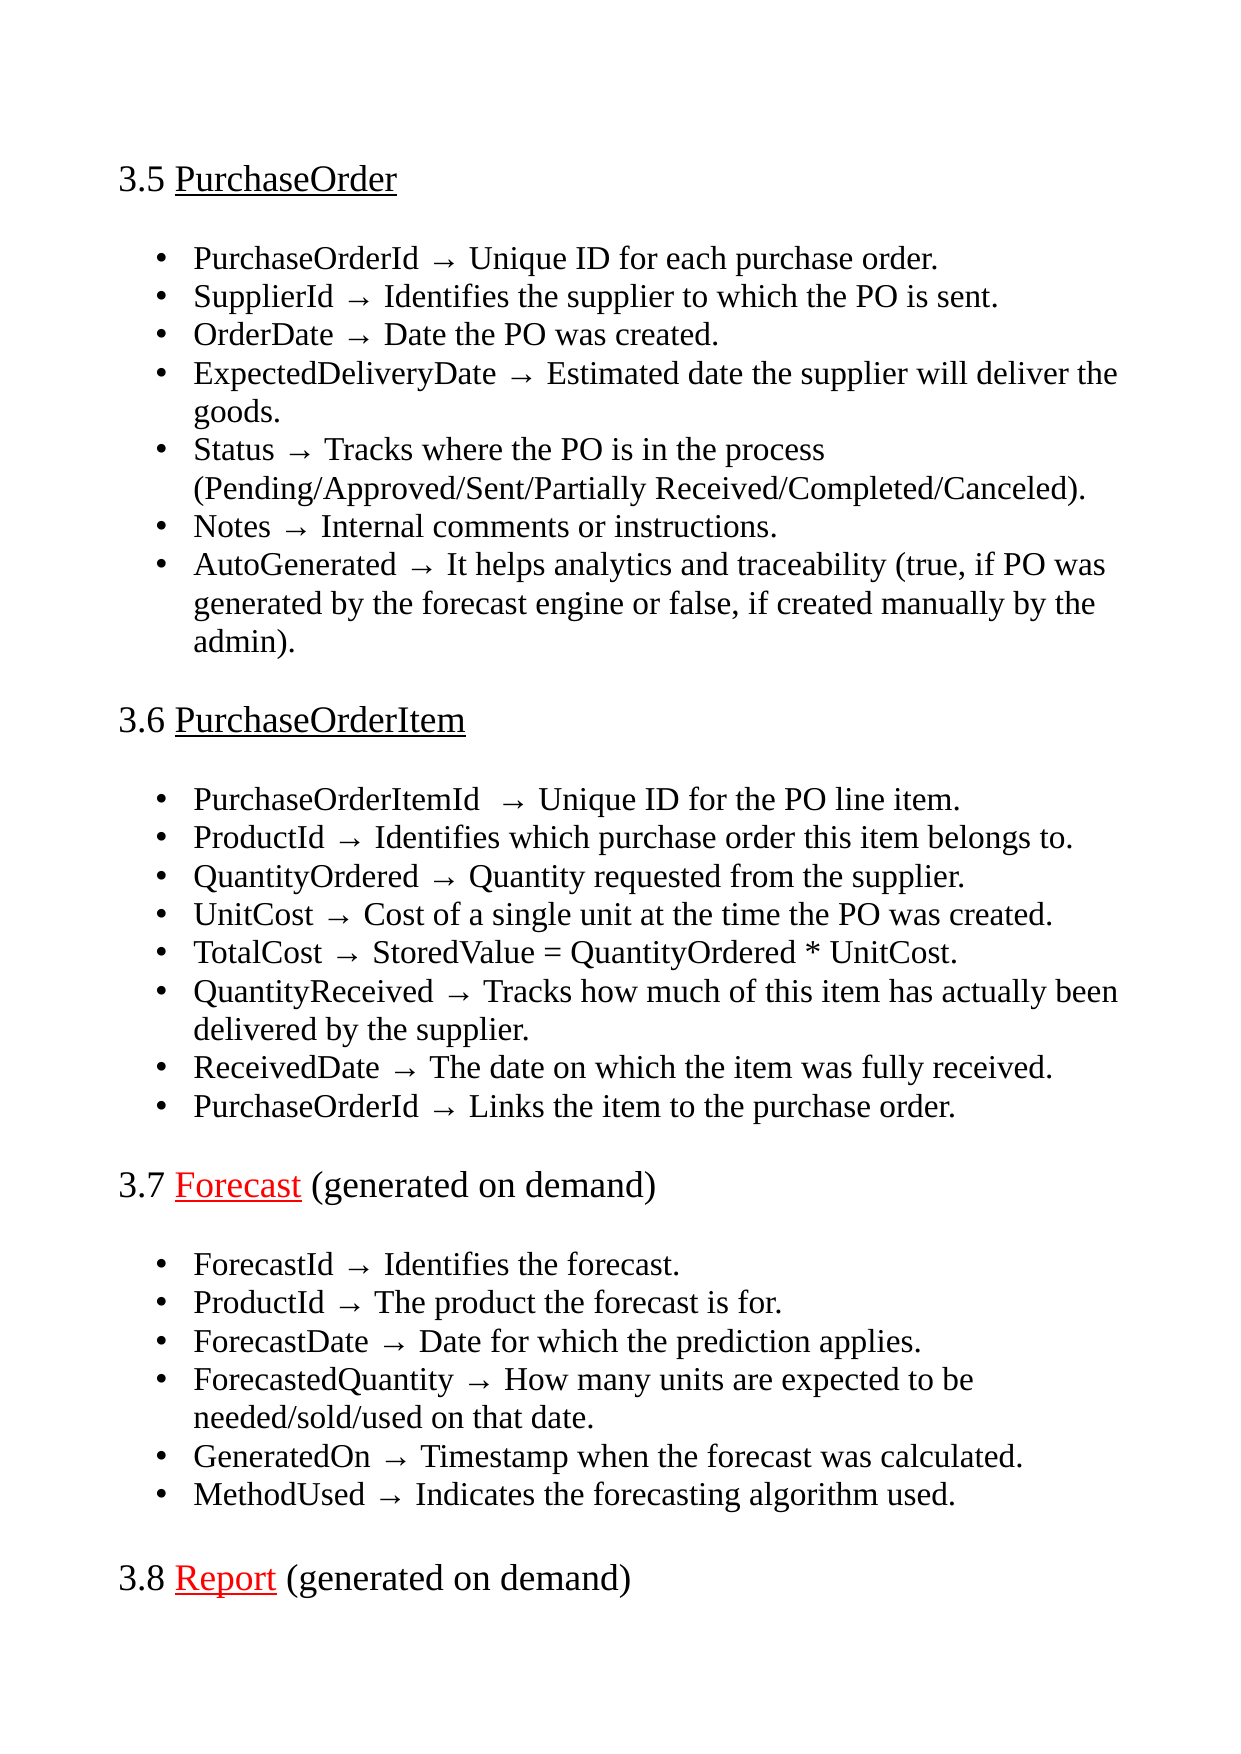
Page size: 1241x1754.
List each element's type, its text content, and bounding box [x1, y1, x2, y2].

list PurchaseOrderId → Unique ID for each purchase order. [156, 238, 1122, 276]
list PurchaseOrderId → Links the item to the purchase order. [156, 1086, 1122, 1124]
list GeneratedOn → Timestamp when the forecast was calculated. [156, 1436, 1122, 1474]
list AutoGenerated → It helps analytics and traceability (true, if PO was generated by the forecast engine or false, if created manually by the admin). [156, 544, 1122, 659]
list Status → Tracks where the PO is in the process (Pending/Approved/Sent/Partially Received/Completed/Canceled). [156, 429, 1122, 506]
list UnitCost → Cost of a single unit at the time the PO was created. [156, 894, 1122, 933]
list MethodUsed → Indicates the forecasting algorithm used. [156, 1474, 1122, 1512]
list TotalCost → StoredValue = QuantityOrdered * UnitCost. [156, 933, 1122, 971]
list ProductId → The product the forecast is for. [156, 1282, 1122, 1321]
text 3.6 PurchaseOrderItem [118, 698, 1122, 741]
list OrderDate → Date the PO was created. [156, 314, 1122, 353]
list ForecastId → Identifies the forecast. [156, 1244, 1122, 1282]
list SupplierId → Identifies the supplier to which the PO is sent. [156, 276, 1122, 314]
text 3.5 PurchaseOrder [118, 156, 1122, 199]
list ExpectedDeliveryDate → Estimated date the supplier will deliver the goods. [156, 353, 1122, 429]
text 3.8 Report (generated on demand) [118, 1556, 1122, 1599]
list Notes → Internal comments or instructions. [156, 506, 1122, 544]
list QuantityOrdered → Quantity requested from the supplier. [156, 856, 1122, 894]
list ReceivedDate → The date on which the item was fully received. [156, 1048, 1122, 1086]
list ForecastDate → Date for which the prediction applies. [156, 1321, 1122, 1359]
list QuantityReceived → Tracks how much of this item has actually been delivered by the supplier. [156, 971, 1122, 1048]
list PurchaseOrderItemId → Unique ID for the PO line item. [156, 779, 1122, 818]
text 3.7 Forecast (generated on demand) [118, 1163, 1122, 1206]
list ForecastedQuantity → How many units are expected to be needed/sold/used on that date. [156, 1359, 1122, 1436]
list ProductId → Identifies which purchase order this item belongs to. [156, 818, 1122, 856]
